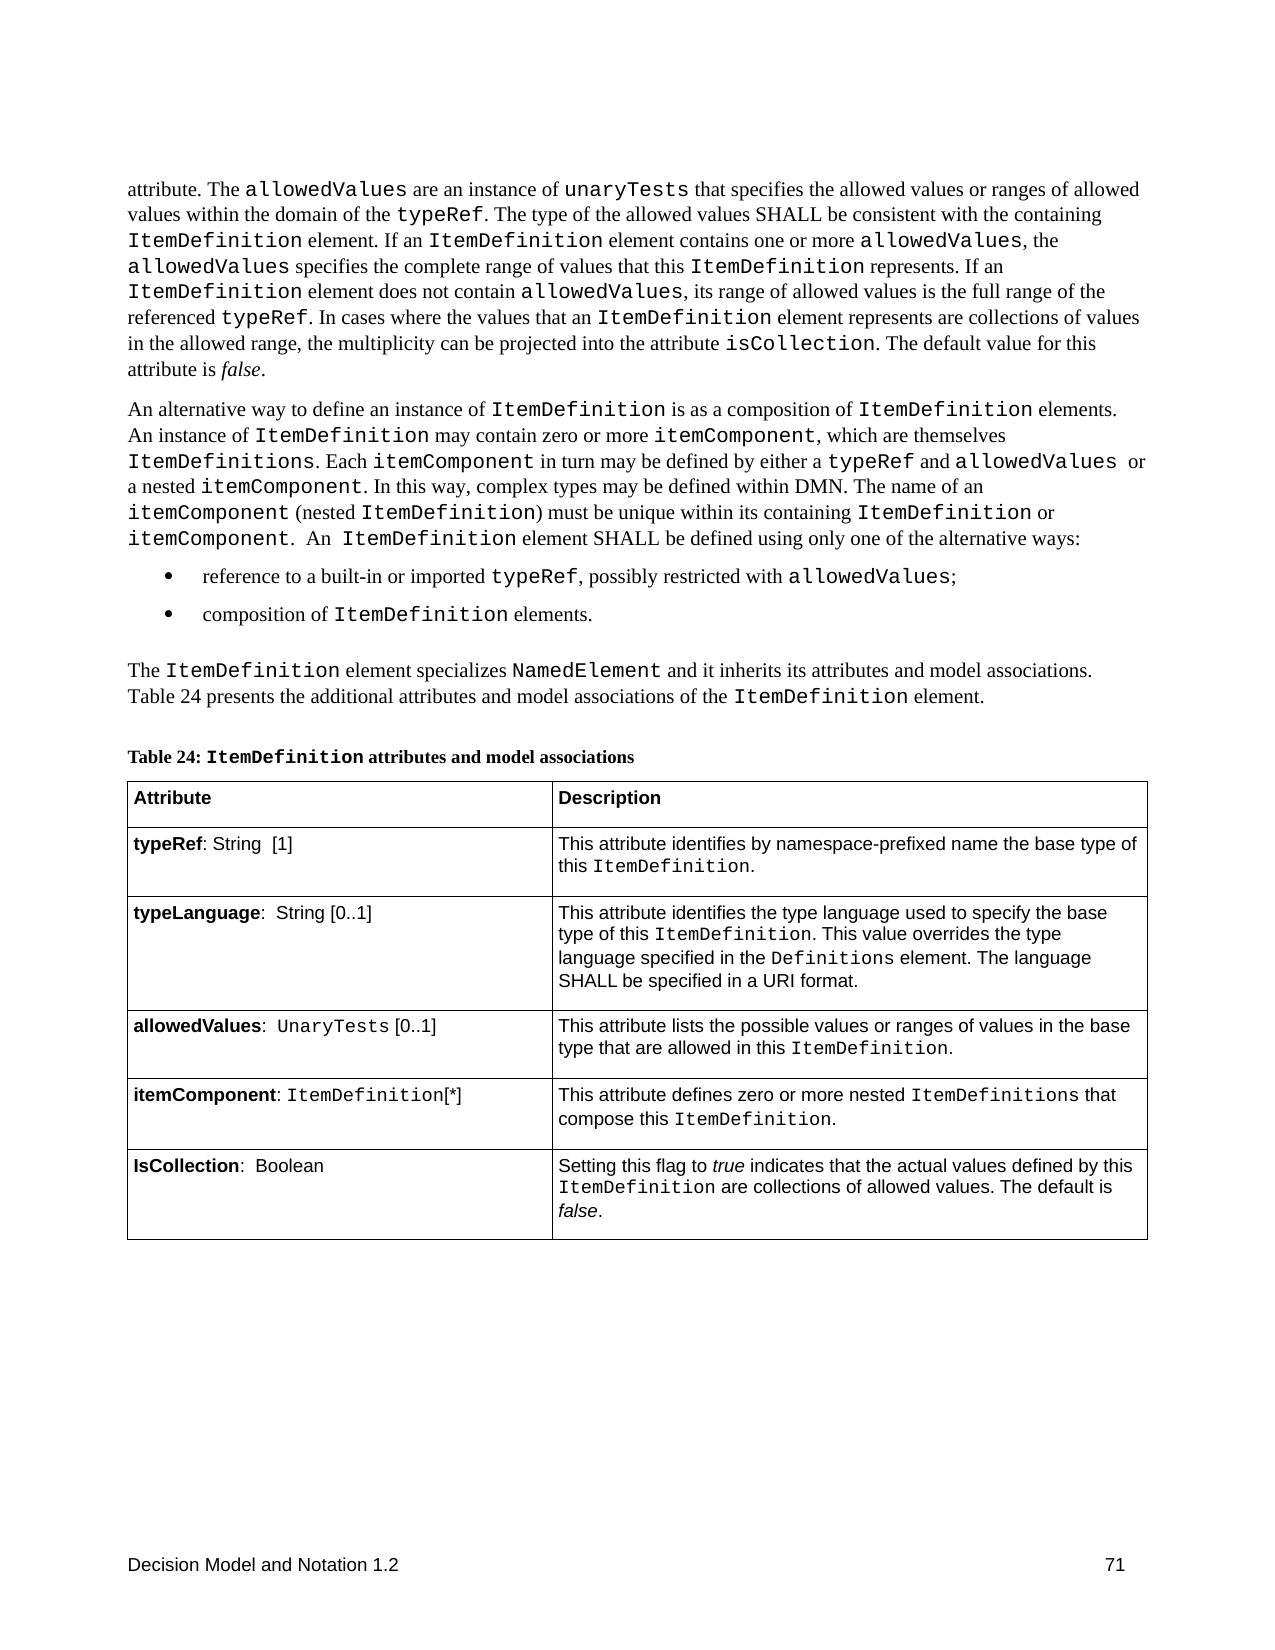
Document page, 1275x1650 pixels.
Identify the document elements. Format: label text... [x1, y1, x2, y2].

text The ItemDefinition element specializes NamedElement and it inherits its attributes and model associations. Table 24 presents the additional attributes and model associations of the ItemDefinition element. [127, 658, 1147, 710]
table_cell Setting this flag to true indicates that the actual values defined by this ItemDefinition are collections of allowed values. The default is false. [553, 1150, 1147, 1239]
table_cell IsCollection: Boolean [128, 1150, 552, 1239]
list composition of ItemDefinition elements. [165, 602, 1147, 652]
table_header Attribute [128, 782, 552, 827]
text An alternative way to define an instance of ItemDefinition is as a composition of ItemDefinition elements. An instance of ItemDefinition may contain zero or more itemComponent, which are themselves ItemDefinitions. Each itemComponent in turn may be defined by either a typeRef and allowedValues or a nested itemComponent. In this way, complex types may be defined within DMN. The name of an itemComponent (nested ItemDefinition) must be unique within its containing ItemDefinition or itemComponent. An ItemDefinition element SHALL be defined using only one of the alternative ways: [127, 397, 1147, 551]
table_cell itemComponent: ItemDefinition[*] [128, 1079, 552, 1149]
table_cell This attribute defines zero or more nested ItemDefinitions that compose this ItemDefinition. [553, 1079, 1147, 1149]
table_cell This attribute lists the possible values or ranges of values in the base type that are allowed in this ItemDefinition. [553, 1011, 1147, 1078]
text attribute. The allowedValues are an instance of unaryTests that specifies the allowed values or ranges of allowed values within the domain of the typeRef. The type of the allowed values SHALL be consistent with the containing ItemDefinition element. If an ItemDefinition element contains one or more allowedValues, the allowedValues specifies the complete range of values that this ItemDefinition represents. If an ItemDefinition element does not contain allowedValues, its range of allowed values is the full range of the referenced typeRef. In cases where the values that an ItemDefinition element represents are collections of values in the allowed range, the multiplicity can be projected into the attribute isCollection. The default value for this attribute is false. [127, 176, 1147, 381]
table_cell typeLanguage: String [0..1] [128, 897, 552, 1009]
table_cell This attribute identifies the type language used to specify the base type of this ItemDefinition. This value overrides the type language specified in the Definitions element. The language SHALL be specified in a URI format. [553, 897, 1147, 1009]
table_cell allowedValues: UnaryTests [0..1] [128, 1011, 552, 1078]
table_header Description [553, 782, 1147, 827]
list reference to a built-in or imported typeRef, possibly restricted with allowedValues; [165, 564, 1147, 590]
table_cell typeRef: String [1] [128, 828, 552, 896]
text Table 24: ItemDefinition attributes and model associations [127, 746, 1147, 769]
table_cell This attribute identifies by namespace-prefixed name the base type of this ItemDefinition. [553, 828, 1147, 896]
